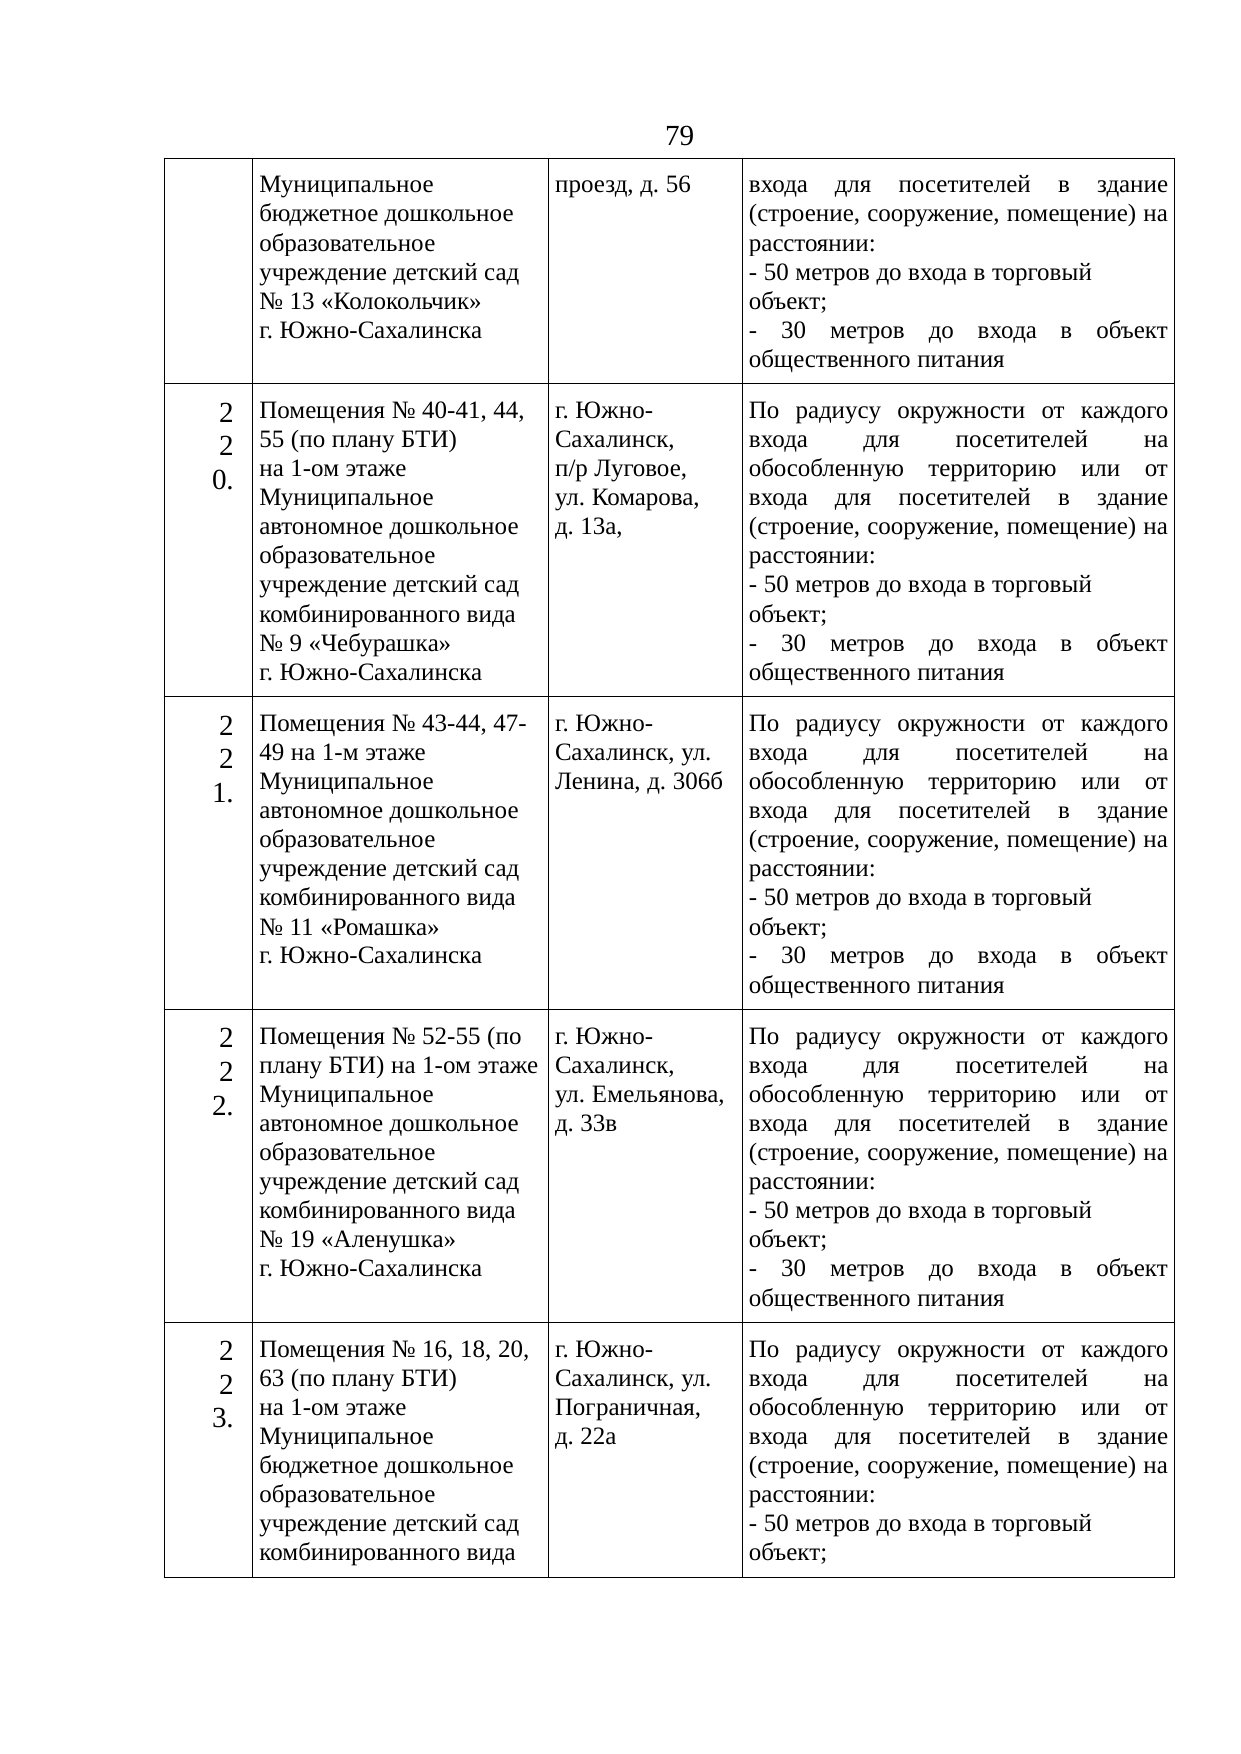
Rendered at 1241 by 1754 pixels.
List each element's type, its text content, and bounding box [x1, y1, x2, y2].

table_cell [165, 697, 252, 1009]
table_cell [165, 1323, 252, 1577]
table_cell Помещения № 52-55 (по плану БТИ) на 1-ом этаже Муниципальное автономное дошкольное образовательное учреждение детский сад комбинированного вида № 19 «Аленушка» г. Южно-Сахалинска [253, 1010, 548, 1322]
table_cell По радиусу окружности от каждого входа для посетителей на обособленную территорию или от входа для посетителей в здание (строение, сооружение, помещение) на расстоянии: - 50 метров до входа в торговый объект; - 30 метров до входа в объект общественного питания [743, 697, 1174, 1009]
table_cell Помещения № 16, 18, 20, 63 (по плану БТИ) на 1-ом этаже Муниципальное бюджетное дошкольное образовательное учреждение детский сад комбинированного вида [253, 1323, 548, 1577]
table_cell входа для посетителей в здание (строение, сооружение, помещение) на расстоянии: - 50 метров до входа в торговый объект; - 30 метров до входа в объект общественного питания [743, 159, 1174, 383]
table_cell Помещения № 40-41, 44, 55 (по плану БТИ) на 1-ом этаже Муниципальное автономное дошкольное образовательное учреждение детский сад комбинированного вида № 9 «Чебурашка» г. Южно-Сахалинска [253, 384, 548, 696]
table_cell По радиусу окружности от каждого входа для посетителей на обособленную территорию или от входа для посетителей в здание (строение, сооружение, помещение) на расстоянии: - 50 метров до входа в торговый объект; - 30 метров до входа в объект общественного питания [743, 384, 1174, 696]
table_cell г. Южно-Сахалинск, ул. Емельянова, д. 33в [549, 1010, 742, 1322]
table_cell [165, 1010, 252, 1322]
table_cell Муниципальное бюджетное дошкольное образовательное учреждение детский сад № 13 «Колокольчик» г. Южно-Сахалинска [253, 159, 548, 383]
table_cell По радиусу окружности от каждого входа для посетителей на обособленную территорию или от входа для посетителей в здание (строение, сооружение, помещение) на расстоянии: - 50 метров до входа в торговый объект; [743, 1323, 1174, 1577]
table_cell [165, 159, 252, 383]
table_cell г. Южно-Сахалинск, ул. Ленина, д. 306б [549, 697, 742, 1009]
table_cell проезд, д. 56 [549, 159, 742, 383]
table_cell Помещения № 43-44, 47-49 на 1-м этаже Муниципальное автономное дошкольное образовательное учреждение детский сад комбинированного вида № 11 «Ромашка» г. Южно-Сахалинска [253, 697, 548, 1009]
table_cell г. Южно-Сахалинск, ул. Пограничная, д. 22а [549, 1323, 742, 1577]
table_cell г. Южно-Сахалинск, п/р Луговое, ул. Комарова, д. 13а, [549, 384, 742, 696]
table_cell [165, 384, 252, 696]
table_cell По радиусу окружности от каждого входа для посетителей на обособленную территорию или от входа для посетителей в здание (строение, сооружение, помещение) на расстоянии: - 50 метров до входа в торговый объект; - 30 метров до входа в объект общественного питания [743, 1010, 1174, 1322]
